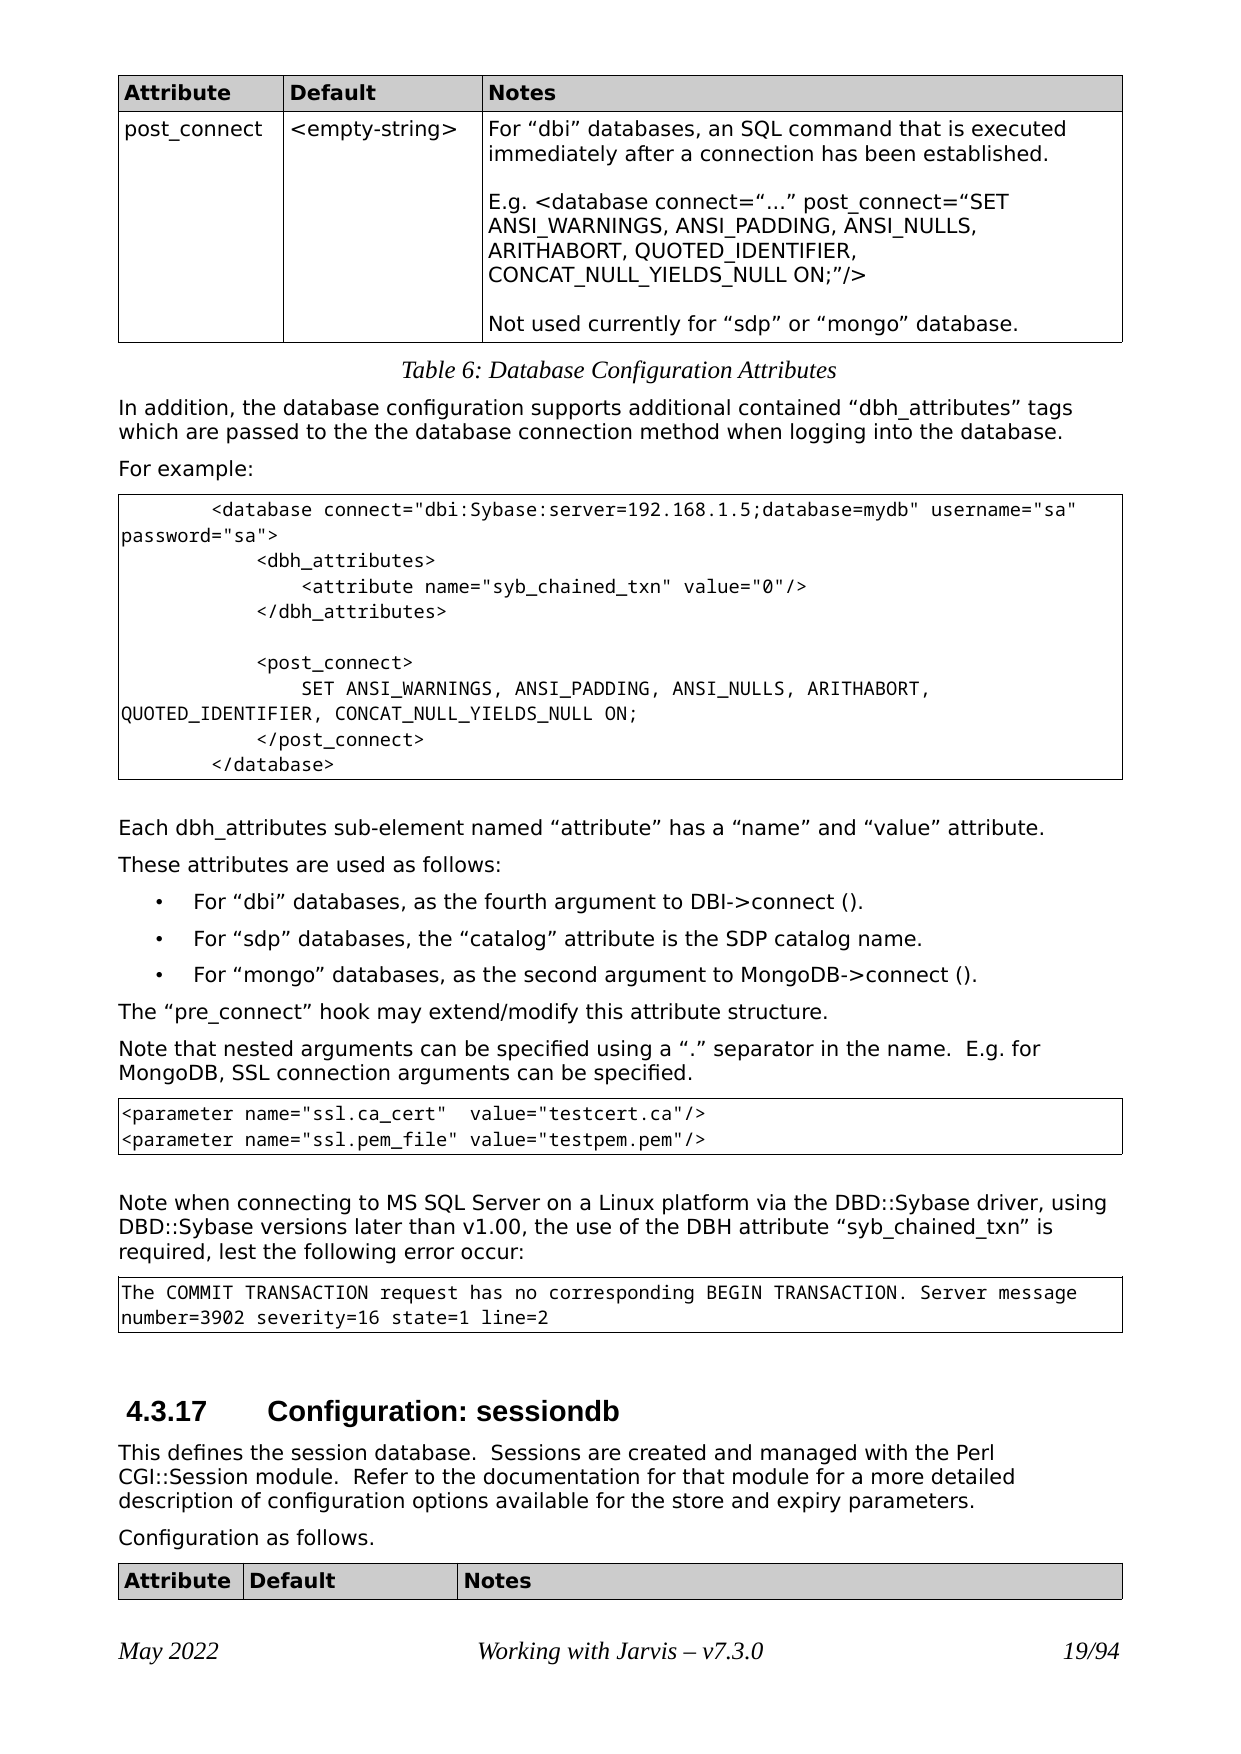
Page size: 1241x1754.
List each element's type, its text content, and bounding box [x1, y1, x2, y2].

text <parameter name="ssl.pem_file" value="testpem.pem"/> [119, 1124, 1122, 1154]
list For “mongo” databases, as the second argument to MongoDB->connect (). [156, 963, 1122, 988]
text <attribute name="syb_chained_txn" value="0"/> [119, 570, 1122, 596]
text <post_connect> [119, 647, 1122, 672]
table_header Attribute [119, 76, 283, 111]
table_header Default [284, 76, 482, 111]
text In addition, the database configuration supports additional contained “dbh_attributes” tags which are passed to the the database connection method when logging into the database. [118, 396, 1122, 444]
text </database> [119, 749, 1122, 779]
text </post_connect> [119, 723, 1122, 749]
table_header Notes [458, 1564, 1122, 1599]
text The “pre_connect” hook may extend/modify this attribute structure. [118, 1000, 1122, 1024]
list For “sdp” databases, the “catalog” attribute is the SDP catalog name. [156, 927, 1122, 951]
text <dbh_attributes> [119, 545, 1122, 570]
text Note when connecting to MS SQL Server on a Linux platform via the DBD::Sybase driver, using DBD::Sybase versions later than v1.00, the use of the DBH attribute “syb_chained_txn” is required, lest the following error occur: [118, 1191, 1122, 1264]
table_header Notes [483, 76, 1122, 111]
text Note that nested arguments can be specified using a “.” separator in the name. E.g. for MongoDB, SSL connection arguments can be specified. [118, 1037, 1122, 1086]
list For “dbi” databases, as the fourth argument to DBI->connect (). [156, 890, 1122, 914]
text SET ANSI_WARNINGS, ANSI_PADDING, ANSI_NULLS, ARITHABORT, QUOTED_IDENTIFIER, CONCAT_NULL_YIELDS_NULL ON; [119, 672, 1122, 723]
text These attributes are used as follows: [118, 853, 1122, 877]
table_header Default [244, 1564, 457, 1599]
table_cell For “dbi” databases, an SQL command that is executed immediately after a connection has been established. E.g. <database connect=“...” post_connect=“SET ANSI_WARNINGS, ANSI_PADDING, ANSI_NULLS, ARITHABORT, QUOTED_IDENTIFIER, CONCAT_NULL_YIELDS_NULL ON;”/> Not used currently for “sdp” or “mongo” database. [483, 112, 1122, 342]
text This defines the session database. Sessions are created and managed with the Perl CGI::Session module. Refer to the documentation for that module for a more detailed description of configuration options available for the store and expiry parameters. [118, 1441, 1122, 1513]
text Table 6: Database Configuration Attributes [118, 355, 1122, 383]
text For example: [118, 457, 1122, 481]
text Configuration as follows. [118, 1526, 1122, 1550]
table_cell <empty-string> [284, 112, 482, 342]
text Each dbh_attributes sub-element named “attribute” has a “name” and “value” attribute. [118, 816, 1122, 841]
text <database connect="dbi:Sybase:server=192.168.1.5;database=mydb" username="sa" password="sa"> [119, 495, 1122, 545]
table_header Attribute [119, 1564, 243, 1599]
table_cell post_connect [119, 112, 283, 342]
text <parameter name="ssl.ca_cert" value="testcert.ca"/> [119, 1099, 1122, 1124]
text </dbh_attributes> [119, 596, 1122, 624]
subtitle Configuration: sessiondb [118, 1394, 1122, 1428]
text The COMMIT TRANSACTION request has no corresponding BEGIN TRANSACTION. Server message number=3902 severity=16 state=1 line=2 [119, 1278, 1122, 1332]
